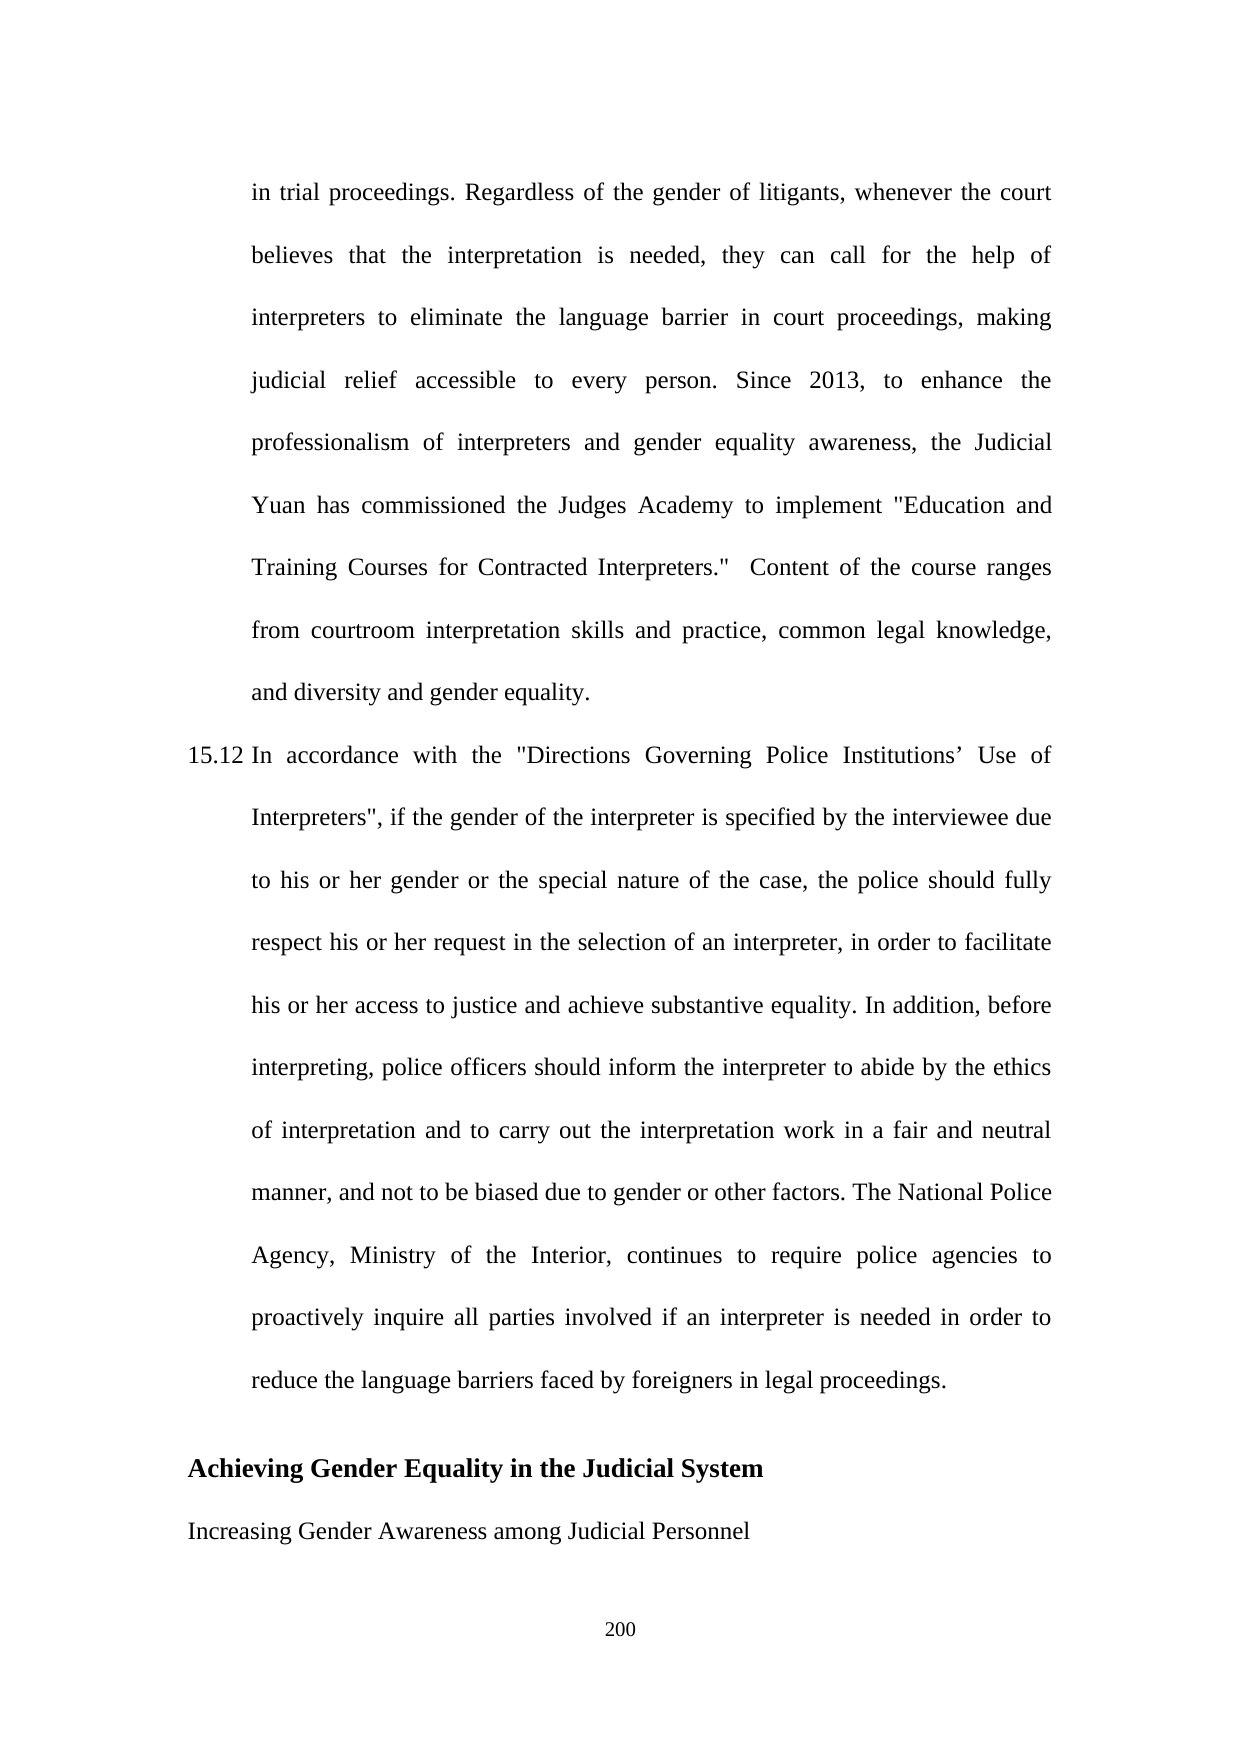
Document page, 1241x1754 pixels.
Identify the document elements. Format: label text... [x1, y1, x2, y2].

subtitle Achieving Gender Equality in the Judicial System [187, 1426, 1053, 1489]
list in trial proceedings. Regardless of the gender of litigants, whenever the court believes that the interpretation is needed, they can call for the help of interpreters to eliminate the language barrier in court proceedings, making judicial relief accessible to every person. Since 2013, to enhance the professionalism of interpreters and gender equality awareness, the Judicial Yuan has commissioned the Judges Academy to implement "Education and Training Courses for Contracted Interpreters." Content of the course ranges from courtroom interpretation skills and practice, common legal knowledge, and diversity and gender equality. [187, 150, 1053, 712]
text Increasing Gender Awareness among Judicial Personnel [187, 1489, 1053, 1551]
list In accordance with the "Directions Governing Police Institutions’ Use of Interpreters", if the gender of the interpreter is specified by the interviewee due to his or her gender or the special nature of the case, the police should fully respect his or her request in the selection of an interpreter, in order to facilitate his or her access to justice and achieve substantive equality. In addition, before interpreting, police officers should inform the interpreter to abide by the ethics of interpretation and to carry out the interpretation work in a fair and neutral manner, and not to be biased due to gender or other factors. The National Police Agency, Ministry of the Interior, continues to require police agencies to proactively inquire all parties involved if an interpreter is needed in order to reduce the language barriers faced by foreigners in legal proceedings. [187, 712, 1053, 1400]
